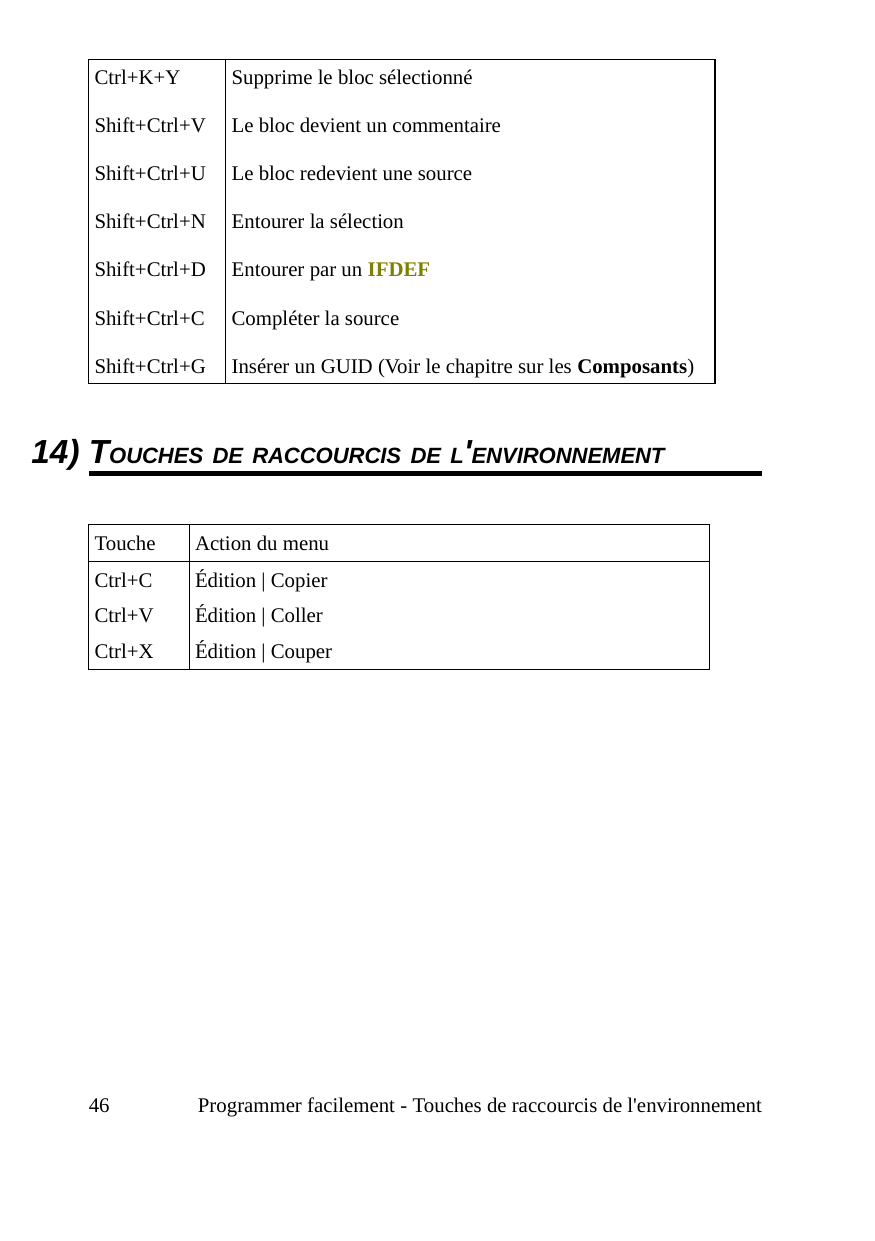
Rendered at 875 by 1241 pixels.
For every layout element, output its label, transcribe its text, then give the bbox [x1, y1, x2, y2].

table_cell Édition | Couper [190, 633, 709, 668]
subtitle Touches de raccourcis de l'environnement [88, 432, 762, 476]
table_cell Ctrl+C [89, 562, 189, 597]
table_cell Supprime le bloc sélectionné Le bloc devient un commentaire Le bloc redevient une source Entourer la sélection Entourer par un IFDEF Compléter la source Insérer un GUID (Voir le chapitre sur les Composants) [226, 60, 714, 383]
table_cell Édition | Coller [190, 598, 709, 633]
table_header Action du menu [190, 525, 709, 561]
table_cell Édition | Copier [190, 562, 709, 597]
table_cell Ctrl+V [89, 598, 189, 633]
table_header Touche [89, 525, 189, 561]
table_cell Ctrl+K+Y Shift+Ctrl+V Shift+Ctrl+U Shift+Ctrl+N Shift+Ctrl+D Shift+Ctrl+C Shift+Ctrl+G [89, 60, 225, 383]
table_cell Ctrl+X [89, 633, 189, 668]
